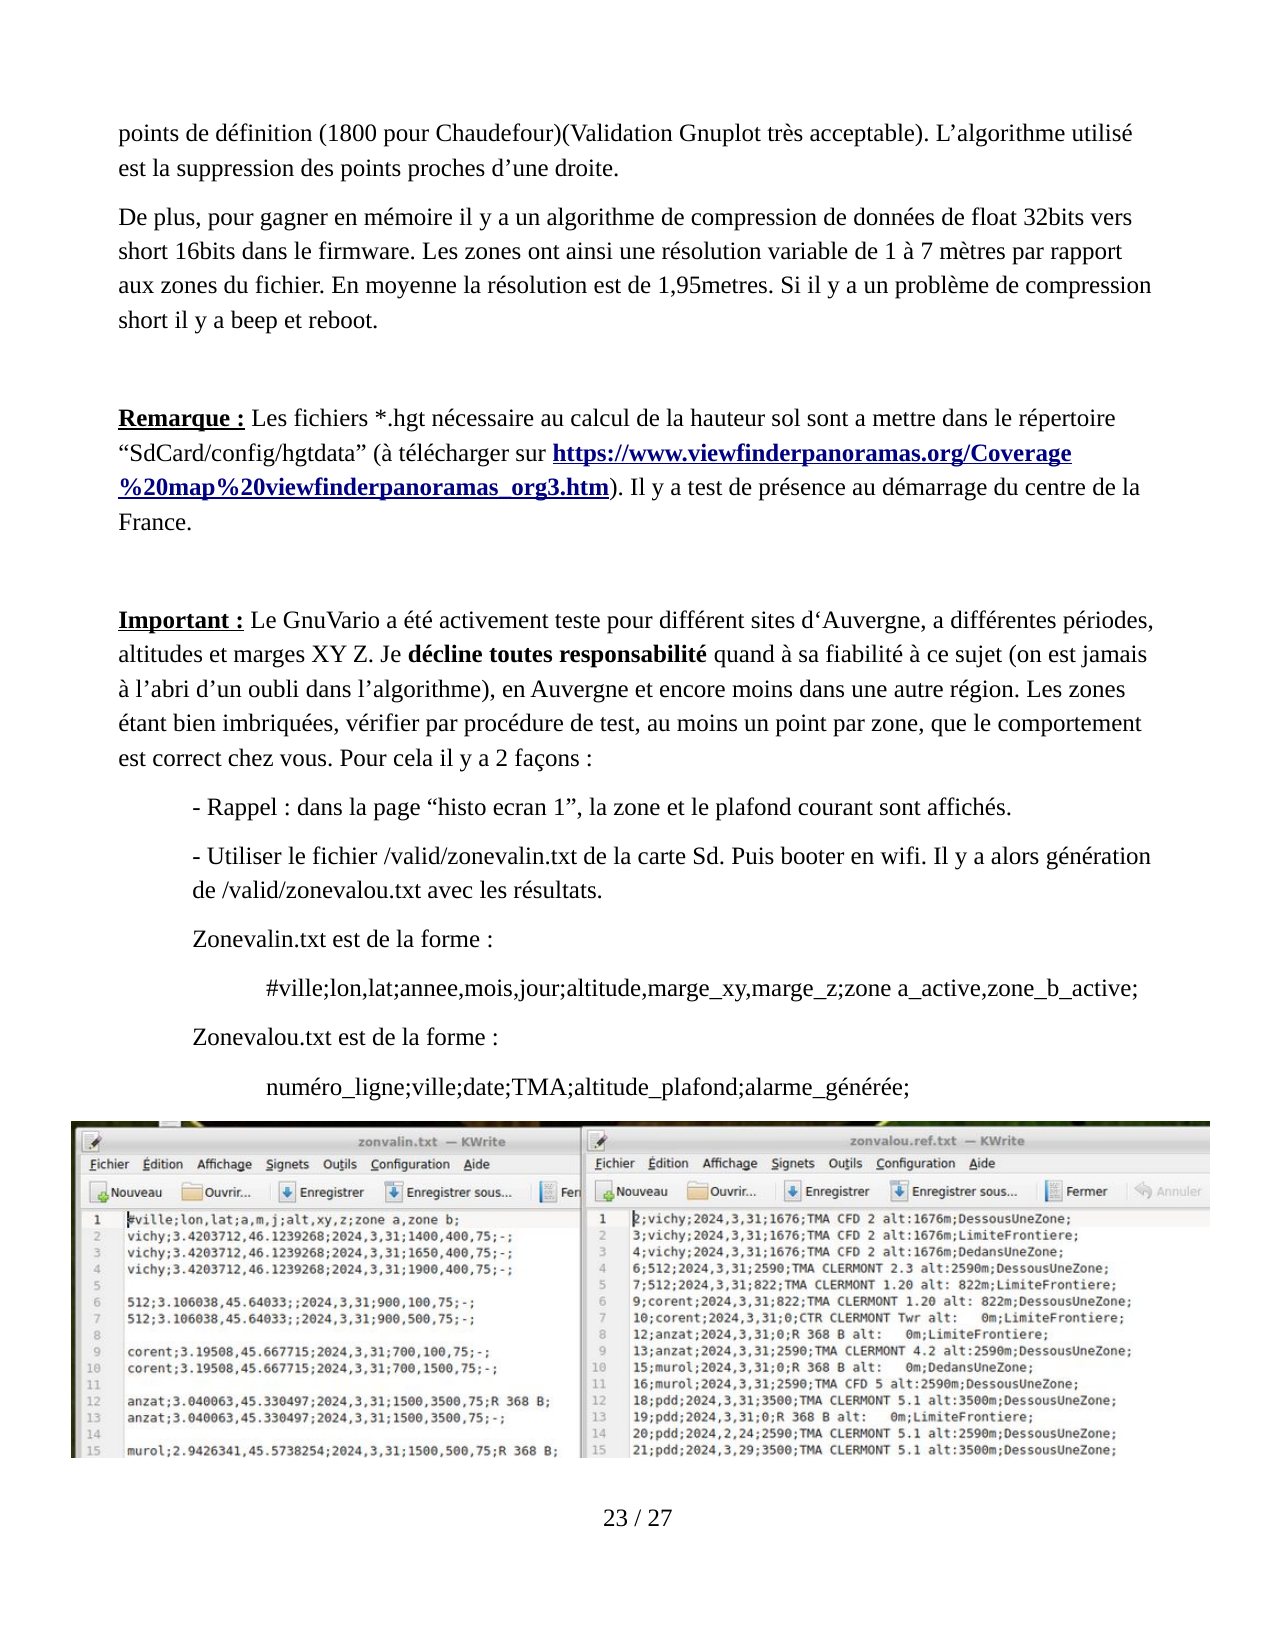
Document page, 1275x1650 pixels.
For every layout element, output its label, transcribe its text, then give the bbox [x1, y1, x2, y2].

text Remarque : Les fichiers *.hgt nécessaire au calcul de la hauteur sol sont a mettre dans le répertoire “SdCard/config/hgtdata” (à télécharger sur https://www.viewfinderpanoramas.org/Coverage%20map%20viewfinderpanoramas_org3.htm). Il y a test de présence au démarrage du centre de la France. [118, 403, 1157, 535]
text points de définition (1800 pour Chaudefour)(Validation Gnuplot très acceptable). L’algorithme utilisé est la suppression des points proches d’une droite. [118, 118, 1157, 181]
text - Utiliser le fichier /valid/zonevalin.txt de la carte Sd. Puis booter en wifi. Il y a alors génération de /valid/zonevalou.txt avec les résultats. [118, 841, 1157, 904]
text #ville;lon,lat;annee,mois,jour;altitude,marge_xy,marge_z;zone a_active,zone_b_active; [118, 973, 1157, 1002]
text Zonevalou.txt est de la forme : [118, 1022, 1157, 1051]
text numéro_ligne;ville;date;TMA;altitude_plafond;alarme_générée; [118, 1072, 1157, 1100]
text Important : Le GnuVario a été activement teste pour différent sites d‘Auvergne, a différentes périodes, altitudes et marges XY Z. Je décline toutes responsabilité quand à sa fiabilité à ce sujet (on est jamais à l’abri d’un oubli dans l’algorithme), en Auvergne et encore moins dans une autre région. Les zones étant bien imbriquées, vérifier par procédure de test, au moins un point par zone, que le comportement est correct chez vous. Pour cela il y a 2 façons : [118, 605, 1157, 771]
text - Rappel : dans la page “histo ecran 1”, la zone et le plafond courant sont affichés. [118, 792, 1157, 821]
text Zonevalin.txt est de la forme : [118, 924, 1157, 953]
text De plus, pour gagner en mémoire il y a un algorithme de compression de données de float 32bits vers short 16bits dans le firmware. Les zones ont ainsi une résolution variable de 1 à 7 mètres par rapport aux zones du fichier. En moyenne la résolution est de 1,95metres. Si il y a un problème de compression short il y a beep et reboot. [118, 202, 1157, 334]
picture [71, 1121, 1210, 1458]
